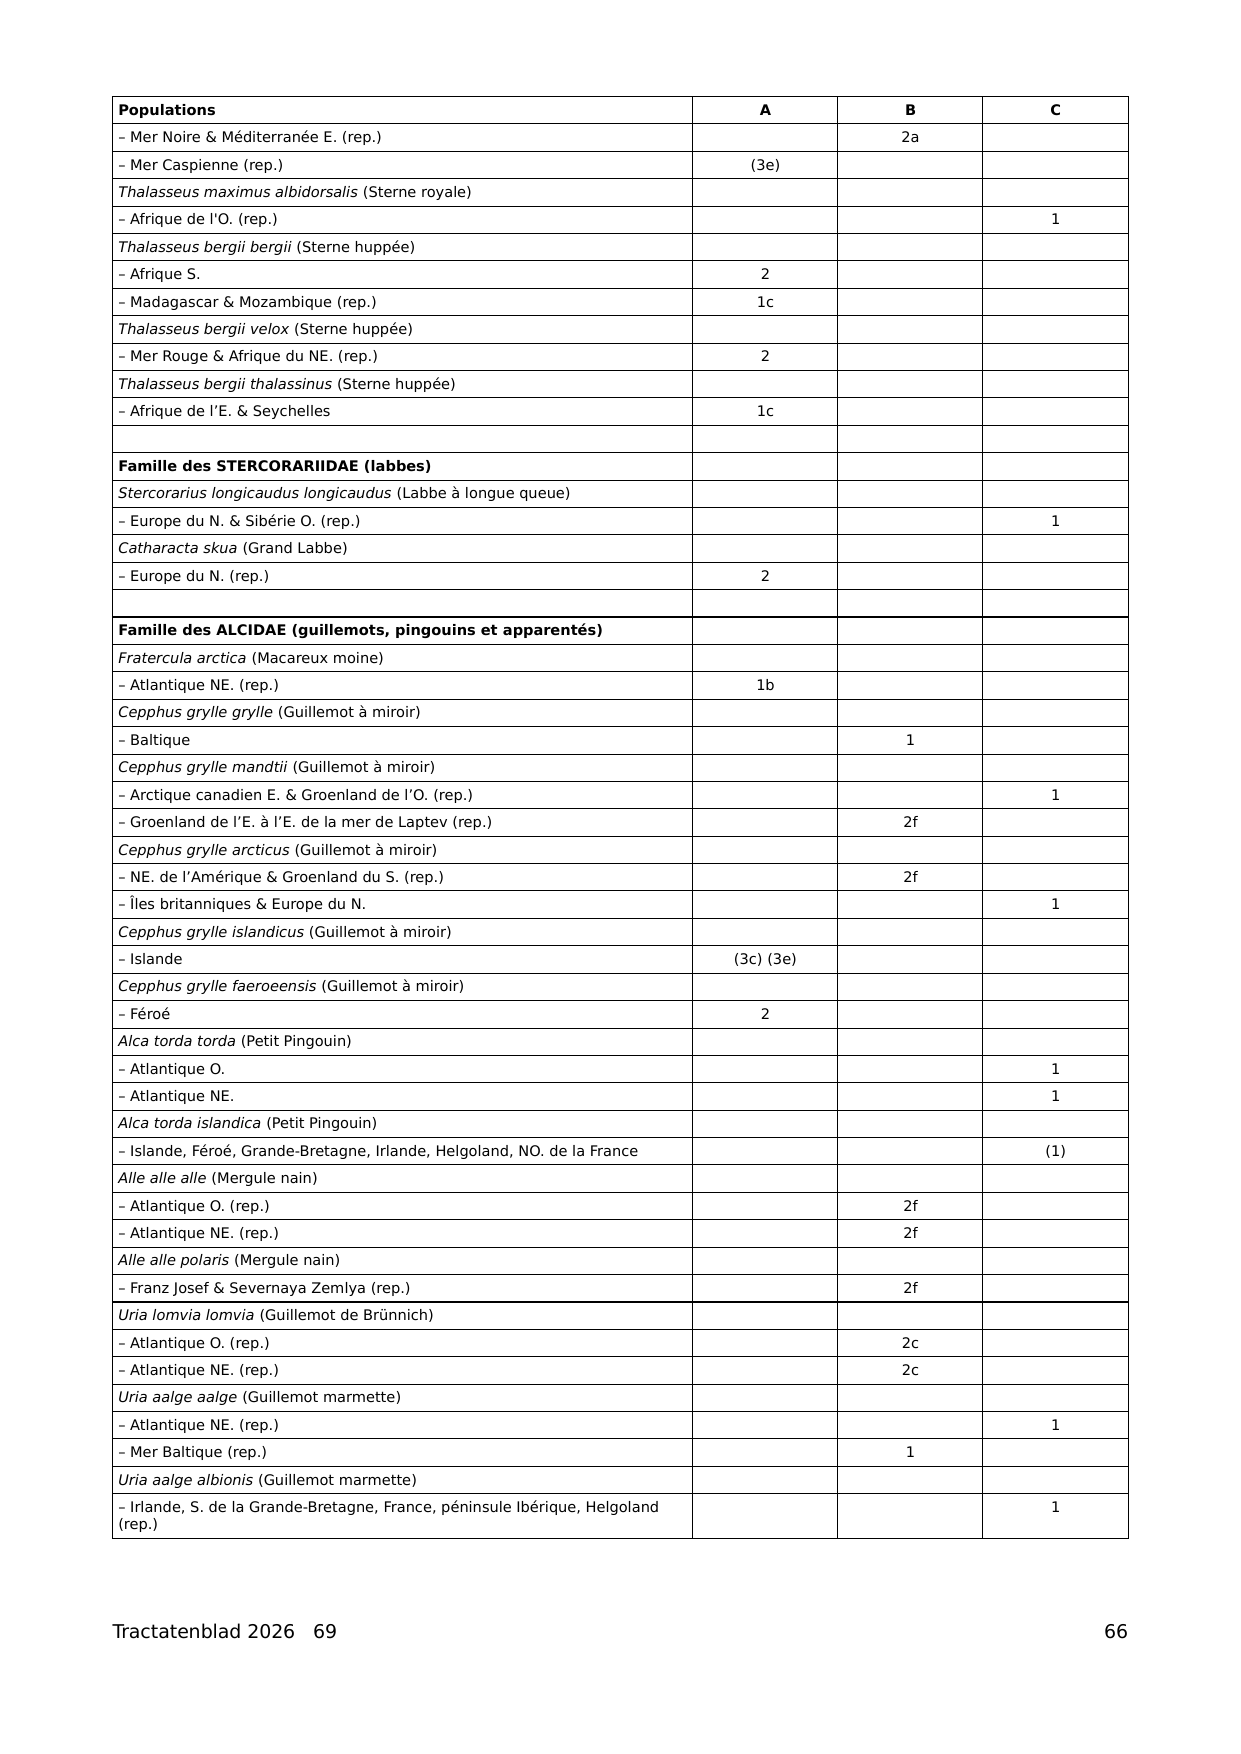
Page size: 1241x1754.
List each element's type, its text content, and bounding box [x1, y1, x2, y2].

table_cell [983, 645, 1128, 671]
table_cell [983, 481, 1128, 507]
table_cell [983, 261, 1128, 288]
table_cell [838, 371, 982, 397]
table_cell 2c [838, 1330, 982, 1356]
table_cell – Atlantique NE. (rep.) [113, 1220, 692, 1247]
table_cell [693, 809, 837, 836]
table_cell [693, 124, 837, 151]
table_cell [113, 590, 692, 616]
table_cell [693, 1385, 837, 1411]
table_cell [838, 234, 982, 260]
table_cell Cepphus grylle grylle (Guillemot à miroir) [113, 700, 692, 726]
table_cell [838, 535, 982, 562]
table_cell Alca torda islandica (Petit Pingouin) [113, 1111, 692, 1137]
table_cell – Atlantique O. (rep.) [113, 1193, 692, 1219]
table_cell Thalasseus bergii velox (Sterne huppée) [113, 316, 692, 342]
table_cell [838, 1165, 982, 1192]
table_cell [693, 371, 837, 397]
table_cell [838, 508, 982, 534]
table_cell 1c [693, 289, 837, 315]
table_cell [983, 727, 1128, 753]
table_cell 1 [983, 1056, 1128, 1082]
table_cell [983, 344, 1128, 370]
table_cell – Atlantique NE. (rep.) [113, 1412, 692, 1438]
table_cell [983, 535, 1128, 562]
table_cell Cepphus grylle faeroeensis (Guillemot à miroir) [113, 974, 692, 1000]
table_cell [838, 645, 982, 671]
table_cell Alle alle polaris (Mergule nain) [113, 1248, 692, 1274]
table_cell – Islande, Féroé, Grande-Bretagne, Irlande, Helgoland, NO. de la France [113, 1138, 692, 1164]
table_cell [693, 782, 837, 808]
table_cell [838, 946, 982, 973]
table_cell 2 [693, 1001, 837, 1027]
table_cell Uria lomvia lomvia (Guillemot de Brünnich) [113, 1303, 692, 1329]
table_cell [693, 1494, 837, 1537]
table_cell [983, 837, 1128, 863]
table_cell [838, 1029, 982, 1055]
table_cell [983, 152, 1128, 178]
table_cell [838, 1412, 982, 1438]
table_cell 2 [693, 344, 837, 370]
table_cell [113, 426, 692, 452]
table_cell [983, 1275, 1128, 1301]
table_cell [983, 1111, 1128, 1137]
table_cell Cepphus grylle islandicus (Guillemot à miroir) [113, 919, 692, 945]
table_cell [983, 590, 1128, 616]
table_cell – Islande [113, 946, 692, 973]
table_cell [838, 837, 982, 863]
table_cell – Féroé [113, 1001, 692, 1027]
table_cell 1 [983, 207, 1128, 233]
table_cell [693, 1220, 837, 1247]
table_cell [838, 261, 982, 288]
table_cell Fratercula arctica (Macareux moine) [113, 645, 692, 671]
table_cell – Franz Josef & Severnaya Zemlya (rep.) [113, 1275, 692, 1301]
table_cell [693, 1275, 837, 1301]
table_cell – NE. de l’Amérique & Groenland du S. (rep.) [113, 864, 692, 890]
table_cell [693, 645, 837, 671]
table_cell [838, 563, 982, 589]
table_cell 2 [693, 261, 837, 288]
table_cell 1 [983, 508, 1128, 534]
table_cell 2f [838, 809, 982, 836]
table_cell [693, 1111, 837, 1137]
table_cell [838, 1385, 982, 1411]
table_cell [693, 316, 837, 342]
table_cell [983, 1303, 1128, 1329]
table_cell [983, 398, 1128, 425]
table_cell [693, 535, 837, 562]
table_cell [693, 1467, 837, 1493]
table_cell [838, 1001, 982, 1027]
table_cell [838, 179, 982, 206]
table_header C [983, 97, 1128, 123]
table_cell Famille des STERCORARIIDAE (labbes) [113, 453, 692, 479]
table_cell [838, 398, 982, 425]
table_cell [838, 426, 982, 452]
table_cell 1 [983, 891, 1128, 918]
table_cell [983, 1330, 1128, 1356]
table_cell 2f [838, 1193, 982, 1219]
table_cell (1) [983, 1138, 1128, 1164]
table_cell [983, 289, 1128, 315]
table_cell – Mer Rouge & Afrique du NE. (rep.) [113, 344, 692, 370]
table_cell 2a [838, 124, 982, 151]
table_cell 1 [983, 1083, 1128, 1109]
table_cell [693, 1056, 837, 1082]
table_cell – Irlande, S. de la Grande-Bretagne, France, péninsule Ibérique, Helgoland (rep.) [113, 1494, 692, 1537]
table_cell 1b [693, 672, 837, 699]
table_cell – Atlantique NE. (rep.) [113, 672, 692, 699]
table_cell [693, 891, 837, 918]
table_cell [693, 700, 837, 726]
table_cell [983, 700, 1128, 726]
table_cell 2f [838, 1275, 982, 1301]
table_cell [838, 919, 982, 945]
table_cell [693, 426, 837, 452]
table_cell Alle alle alle (Mergule nain) [113, 1165, 692, 1192]
table_cell [983, 234, 1128, 260]
table_cell [838, 289, 982, 315]
table_cell [983, 672, 1128, 699]
table_cell [838, 1111, 982, 1137]
table_cell Uria aalge albionis (Guillemot marmette) [113, 1467, 692, 1493]
table_cell – Baltique [113, 727, 692, 753]
table_cell [693, 590, 837, 616]
table_cell – Afrique de l'O. (rep.) [113, 207, 692, 233]
table_cell [693, 1165, 837, 1192]
table_cell – Atlantique NE. [113, 1083, 692, 1109]
table_cell (3e) [693, 152, 837, 178]
table_cell [838, 152, 982, 178]
table_cell [838, 1467, 982, 1493]
table_cell 2f [838, 1220, 982, 1247]
table_cell 2f [838, 864, 982, 890]
table_cell (3c) (3e) [693, 946, 837, 973]
table_cell [693, 618, 837, 644]
table_cell [693, 1248, 837, 1274]
table_cell Catharacta skua (Grand Labbe) [113, 535, 692, 562]
table_cell [693, 1138, 837, 1164]
table_cell [838, 782, 982, 808]
table_cell [693, 1330, 837, 1356]
table_cell [983, 124, 1128, 151]
table_cell [983, 179, 1128, 206]
table_cell 1 [983, 1494, 1128, 1537]
table_cell – Europe du N. & Sibérie O. (rep.) [113, 508, 692, 534]
table_cell [983, 1220, 1128, 1247]
table_cell [693, 1193, 837, 1219]
table_cell [983, 1248, 1128, 1274]
table_cell [983, 1193, 1128, 1219]
table_cell – Arctique canadien E. & Groenland de l’O. (rep.) [113, 782, 692, 808]
table_cell 1c [693, 398, 837, 425]
table_header Populations [113, 97, 692, 123]
table_cell [693, 453, 837, 479]
table_cell – Afrique S. [113, 261, 692, 288]
table_cell – Mer Noire & Méditerranée E. (rep.) [113, 124, 692, 151]
table_cell [983, 1439, 1128, 1466]
table_cell [838, 700, 982, 726]
table_cell [838, 974, 982, 1000]
table_cell [693, 1439, 837, 1466]
table_cell – Atlantique O. [113, 1056, 692, 1082]
table_cell [838, 672, 982, 699]
table_cell – Madagascar & Mozambique (rep.) [113, 289, 692, 315]
table_cell Thalasseus bergii bergii (Sterne huppée) [113, 234, 692, 260]
table_cell [983, 755, 1128, 781]
table_cell [693, 1412, 837, 1438]
table_cell [983, 453, 1128, 479]
table_cell [983, 1001, 1128, 1027]
table_cell [983, 1467, 1128, 1493]
table_cell – Mer Caspienne (rep.) [113, 152, 692, 178]
table_cell [693, 837, 837, 863]
table_cell [983, 316, 1128, 342]
table_cell Cepphus grylle arcticus (Guillemot à miroir) [113, 837, 692, 863]
table_cell [693, 1357, 837, 1383]
table_cell 1 [983, 782, 1128, 808]
table_cell [983, 1165, 1128, 1192]
table_cell [838, 590, 982, 616]
table_cell [693, 1303, 837, 1329]
table_cell Cepphus grylle mandtii (Guillemot à miroir) [113, 755, 692, 781]
table_cell [983, 809, 1128, 836]
table_cell [983, 974, 1128, 1000]
table_cell Stercorarius longicaudus longicaudus (Labbe à longue queue) [113, 481, 692, 507]
table_cell [838, 1303, 982, 1329]
table_cell [693, 234, 837, 260]
table_cell Alca torda torda (Petit Pingouin) [113, 1029, 692, 1055]
table_cell [838, 1248, 982, 1274]
table_cell – Atlantique O. (rep.) [113, 1330, 692, 1356]
table_cell [983, 946, 1128, 973]
table_cell – Atlantique NE. (rep.) [113, 1357, 692, 1383]
table_cell [693, 755, 837, 781]
table_cell [693, 1029, 837, 1055]
table_cell – Europe du N. (rep.) [113, 563, 692, 589]
table_cell [693, 1083, 837, 1109]
table_cell Thalasseus bergii thalassinus (Sterne huppée) [113, 371, 692, 397]
table_cell 1 [983, 1412, 1128, 1438]
table_cell [693, 207, 837, 233]
table_cell [838, 481, 982, 507]
table_cell [838, 453, 982, 479]
table_cell 1 [838, 1439, 982, 1466]
table_cell [838, 1056, 982, 1082]
table_cell [983, 919, 1128, 945]
table_header A [693, 97, 837, 123]
table_cell [838, 207, 982, 233]
table_cell [693, 864, 837, 890]
table_cell [983, 1385, 1128, 1411]
table_cell [838, 618, 982, 644]
table_cell [983, 563, 1128, 589]
table_cell – Groenland de l’E. à l’E. de la mer de Laptev (rep.) [113, 809, 692, 836]
table_cell [838, 1494, 982, 1537]
table_cell [838, 755, 982, 781]
table_cell [983, 1029, 1128, 1055]
table_cell [983, 426, 1128, 452]
table_cell [693, 919, 837, 945]
table_cell 1 [838, 727, 982, 753]
table_cell [693, 508, 837, 534]
table_cell – Afrique de l’E. & Seychelles [113, 398, 692, 425]
table_header B [838, 97, 982, 123]
table_cell Uria aalge aalge (Guillemot marmette) [113, 1385, 692, 1411]
table_cell [693, 974, 837, 1000]
table_cell Thalasseus maximus albidorsalis (Sterne royale) [113, 179, 692, 206]
table_cell 2 [693, 563, 837, 589]
table_cell [693, 727, 837, 753]
table_cell [983, 371, 1128, 397]
table_cell [838, 1083, 982, 1109]
table_cell [983, 1357, 1128, 1383]
table_cell – Îles britanniques & Europe du N. [113, 891, 692, 918]
table_cell [983, 618, 1128, 644]
table_cell [838, 1138, 982, 1164]
table_cell [838, 891, 982, 918]
table_cell [838, 344, 982, 370]
table_cell Famille des ALCIDAE (guillemots, pingouins et apparentés) [113, 618, 692, 644]
table_cell [693, 179, 837, 206]
table_cell – Mer Baltique (rep.) [113, 1439, 692, 1466]
table_cell 2c [838, 1357, 982, 1383]
table_cell [693, 481, 837, 507]
table_cell [983, 864, 1128, 890]
table_cell [838, 316, 982, 342]
